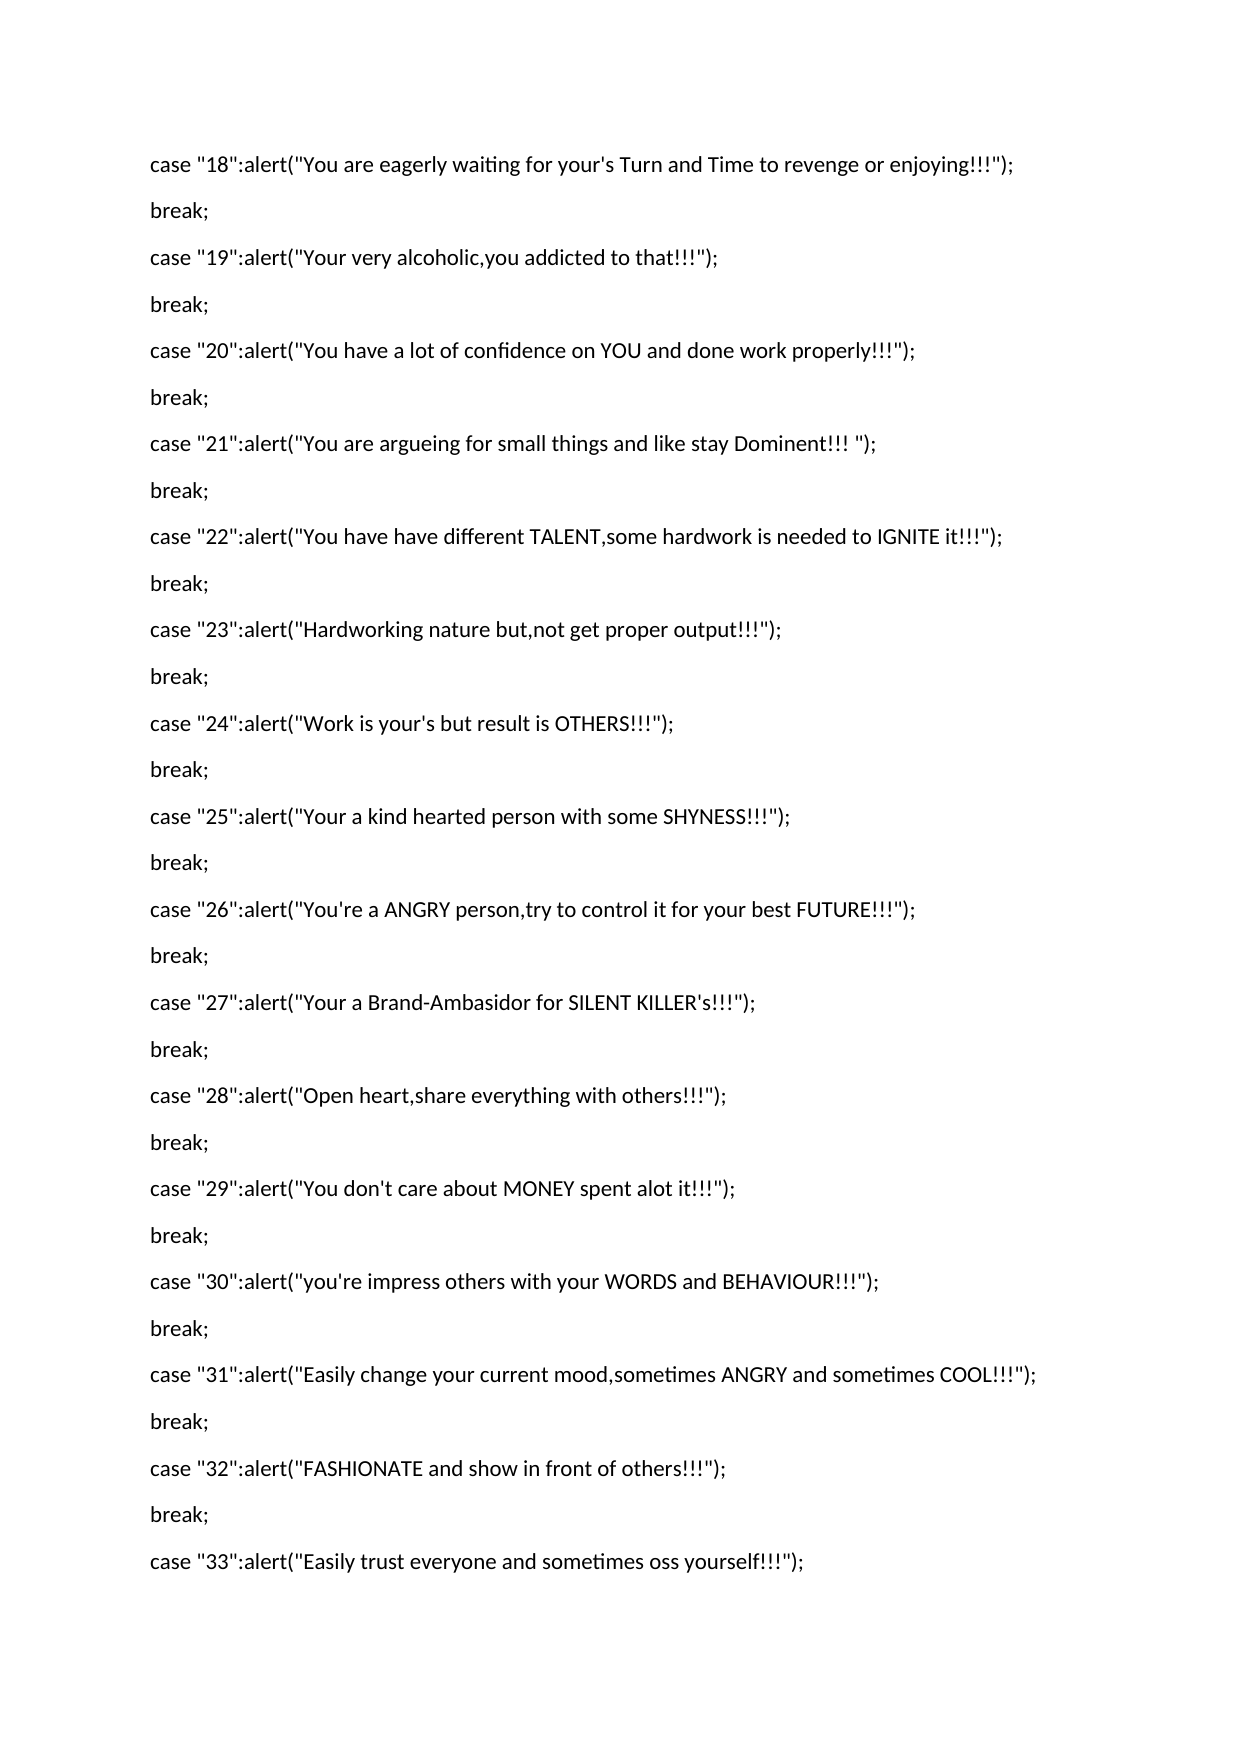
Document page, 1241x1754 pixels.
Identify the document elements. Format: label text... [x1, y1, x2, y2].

text break; [150, 476, 1090, 504]
text break; [150, 383, 1090, 411]
text break; [150, 1035, 1090, 1063]
text case "24":alert("Work is your's but result is OTHERS!!!"); [150, 709, 1090, 737]
text case "30":alert("you're impress others with your WORDS and BEHAVIOUR!!!"); [150, 1267, 1090, 1296]
text case "28":alert("Open heart,share everything with others!!!"); [150, 1081, 1090, 1109]
text break; [150, 662, 1090, 690]
text case "27":alert("Your a Brand-Ambasidor for SILENT KILLER's!!!"); [150, 988, 1090, 1016]
text case "21":alert("You are argueing for small things and like stay Dominent!!! "); [150, 429, 1090, 457]
text case "19":alert("Your very alcoholic,you addicted to that!!!"); [150, 243, 1090, 271]
text case "23":alert("Hardworking nature but,not get proper output!!!"); [150, 616, 1090, 644]
text break; [150, 1500, 1090, 1528]
text break; [150, 1128, 1090, 1156]
text break; [150, 569, 1090, 597]
text case "25":alert("Your a kind hearted person with some SHYNESS!!!"); [150, 802, 1090, 830]
text break; [150, 1407, 1090, 1435]
text case "20":alert("You have a lot of confidence on YOU and done work properly!!!"); [150, 336, 1090, 364]
text break; [150, 848, 1090, 876]
text case "32":alert("FASHIONATE and show in front of others!!!"); [150, 1454, 1090, 1482]
text break; [150, 1314, 1090, 1342]
text case "22":alert("You have have different TALENT,some hardwork is needed to IGNITE it!!!"); [150, 522, 1090, 551]
text break; [150, 197, 1090, 224]
text break; [150, 1221, 1090, 1249]
text case "18":alert("You are eagerly waiting for your's Turn and Time to revenge or enjoying!!!"); [150, 150, 1090, 178]
text case "31":alert("Easily change your current mood,sometimes ANGRY and sometimes COOL!!!"); [150, 1361, 1090, 1389]
text break; [150, 755, 1090, 783]
text case "29":alert("You don't care about MONEY spent alot it!!!"); [150, 1174, 1090, 1202]
text case "33":alert("Easily trust everyone and sometimes oss yourself!!!"); [150, 1547, 1090, 1575]
text break; [150, 942, 1090, 969]
text break; [150, 290, 1090, 318]
text case "26":alert("You're a ANGRY person,try to control it for your best FUTURE!!!"); [150, 895, 1090, 923]
